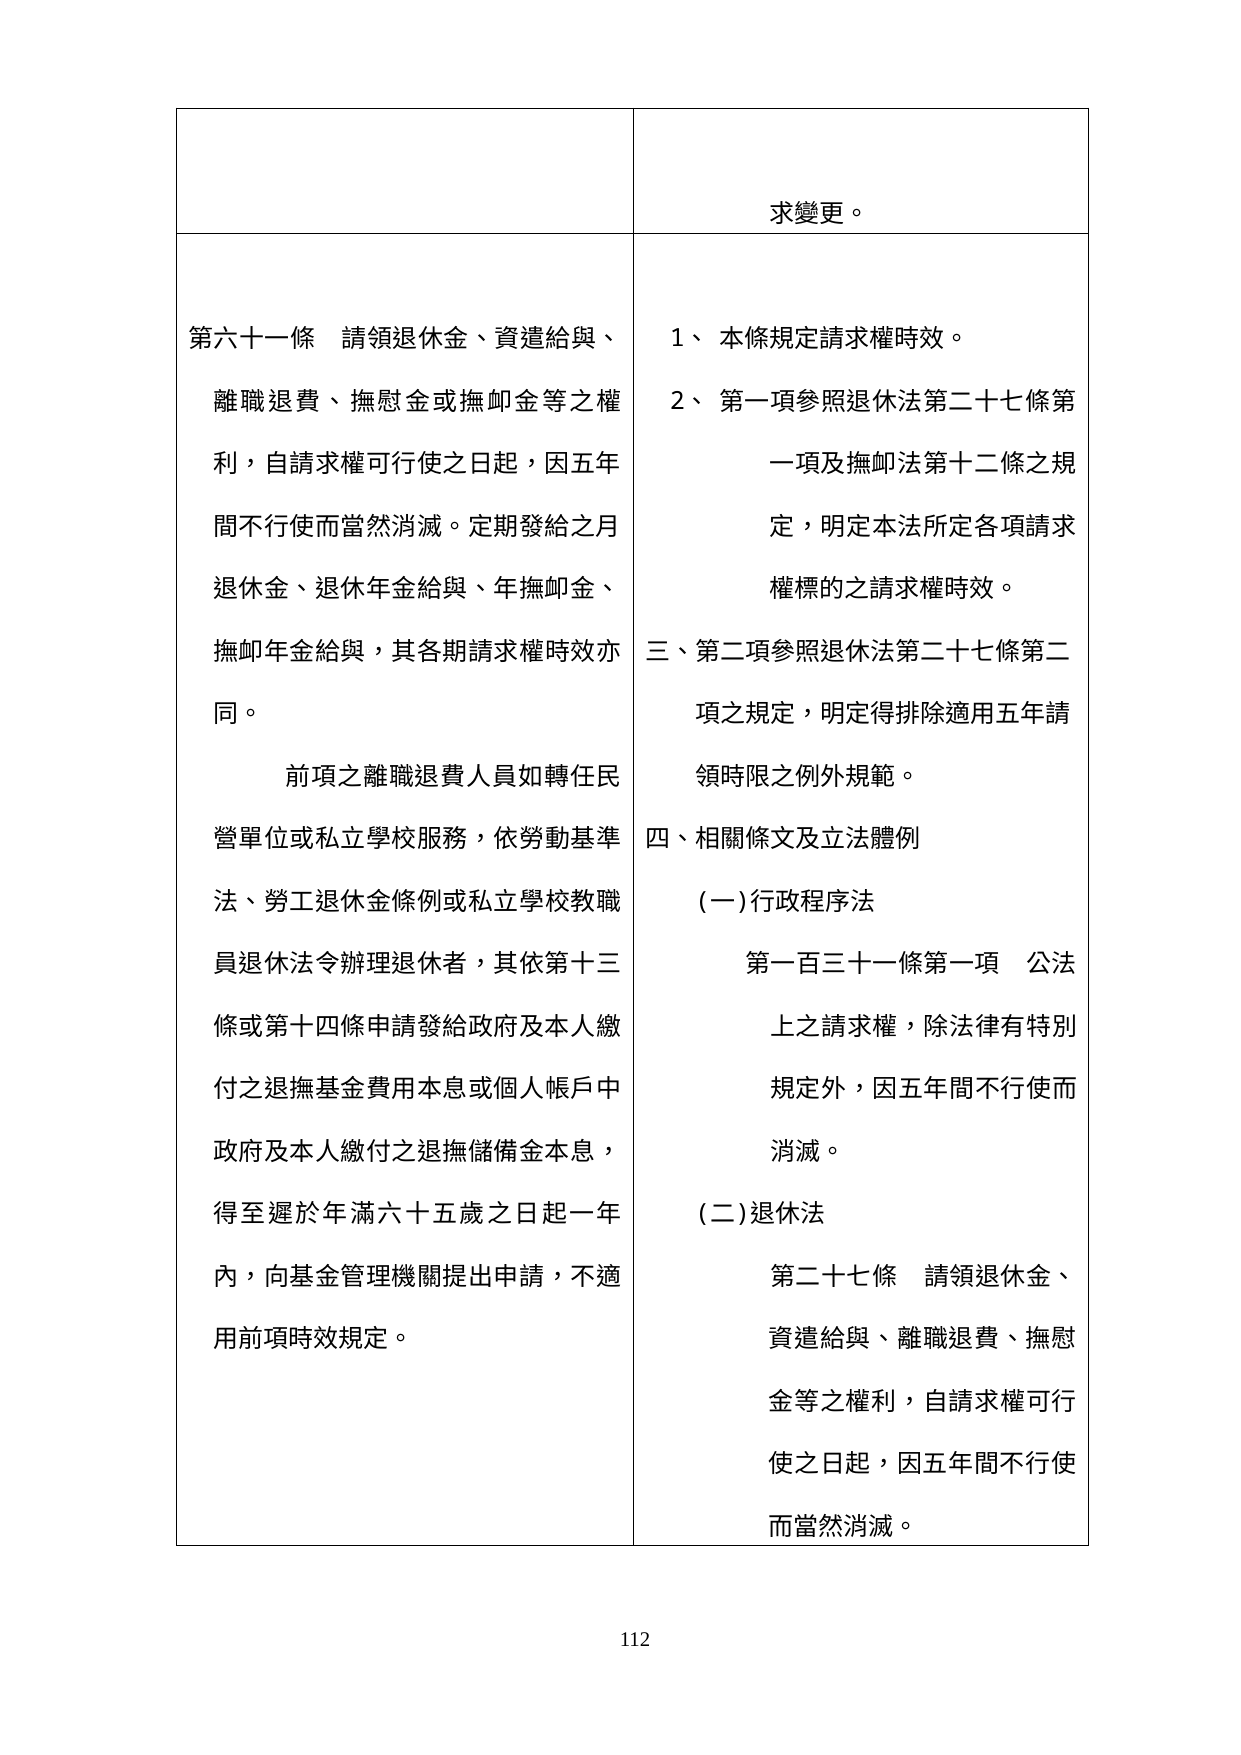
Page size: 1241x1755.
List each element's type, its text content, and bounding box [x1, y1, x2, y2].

table_cell 求變更。 [634, 109, 1088, 233]
table_cell 第六十一條 請領退休金、資遣給與、離職退費、撫慰金或撫卹金等之權利，自請求權可行使之日起，因五年間不行使而當然消滅。定期發給之月退休金、退休年金給與、年撫卹金、撫卹年金給與，其各期請求權時效亦同。 前項之離職退費人員如轉任民營單位或私立學校服務，依勞動基準法、勞工退休金條例或私立學校教職員退休法令辦理退休者，其依第十三條或第十四條申請發給政府及本人繳付之退撫基金費用本息或個人帳戶中政府及本人繳付之退撫儲備金本息，得至遲於年滿六十五歲之日起一年內，向基金管理機關提出申請，不適用前項時效規定。 [177, 234, 633, 1545]
table_cell 本條規定請求權時效。 第一項參照退休法第二十七條第一項及撫卹法第十二條之規定，明定本法所定各項請求權標的之請求權時效。 三、第二項參照退休法第二十七條第二項之規定，明定得排除適用五年請領時限之例外規範。 四、相關條文及立法體例 (一)行政程序法 第一百三十一條第一項 公法上之請求權，除法律有特別規定外，因五年間不行使而消滅。 (二)退休法 第二十七條 請領退休金、資遣給與、離職退費、撫慰金等之權利，自請求權可行使之日起，因五年間不行使而當然消滅。 [634, 234, 1088, 1545]
table_cell [177, 109, 633, 233]
